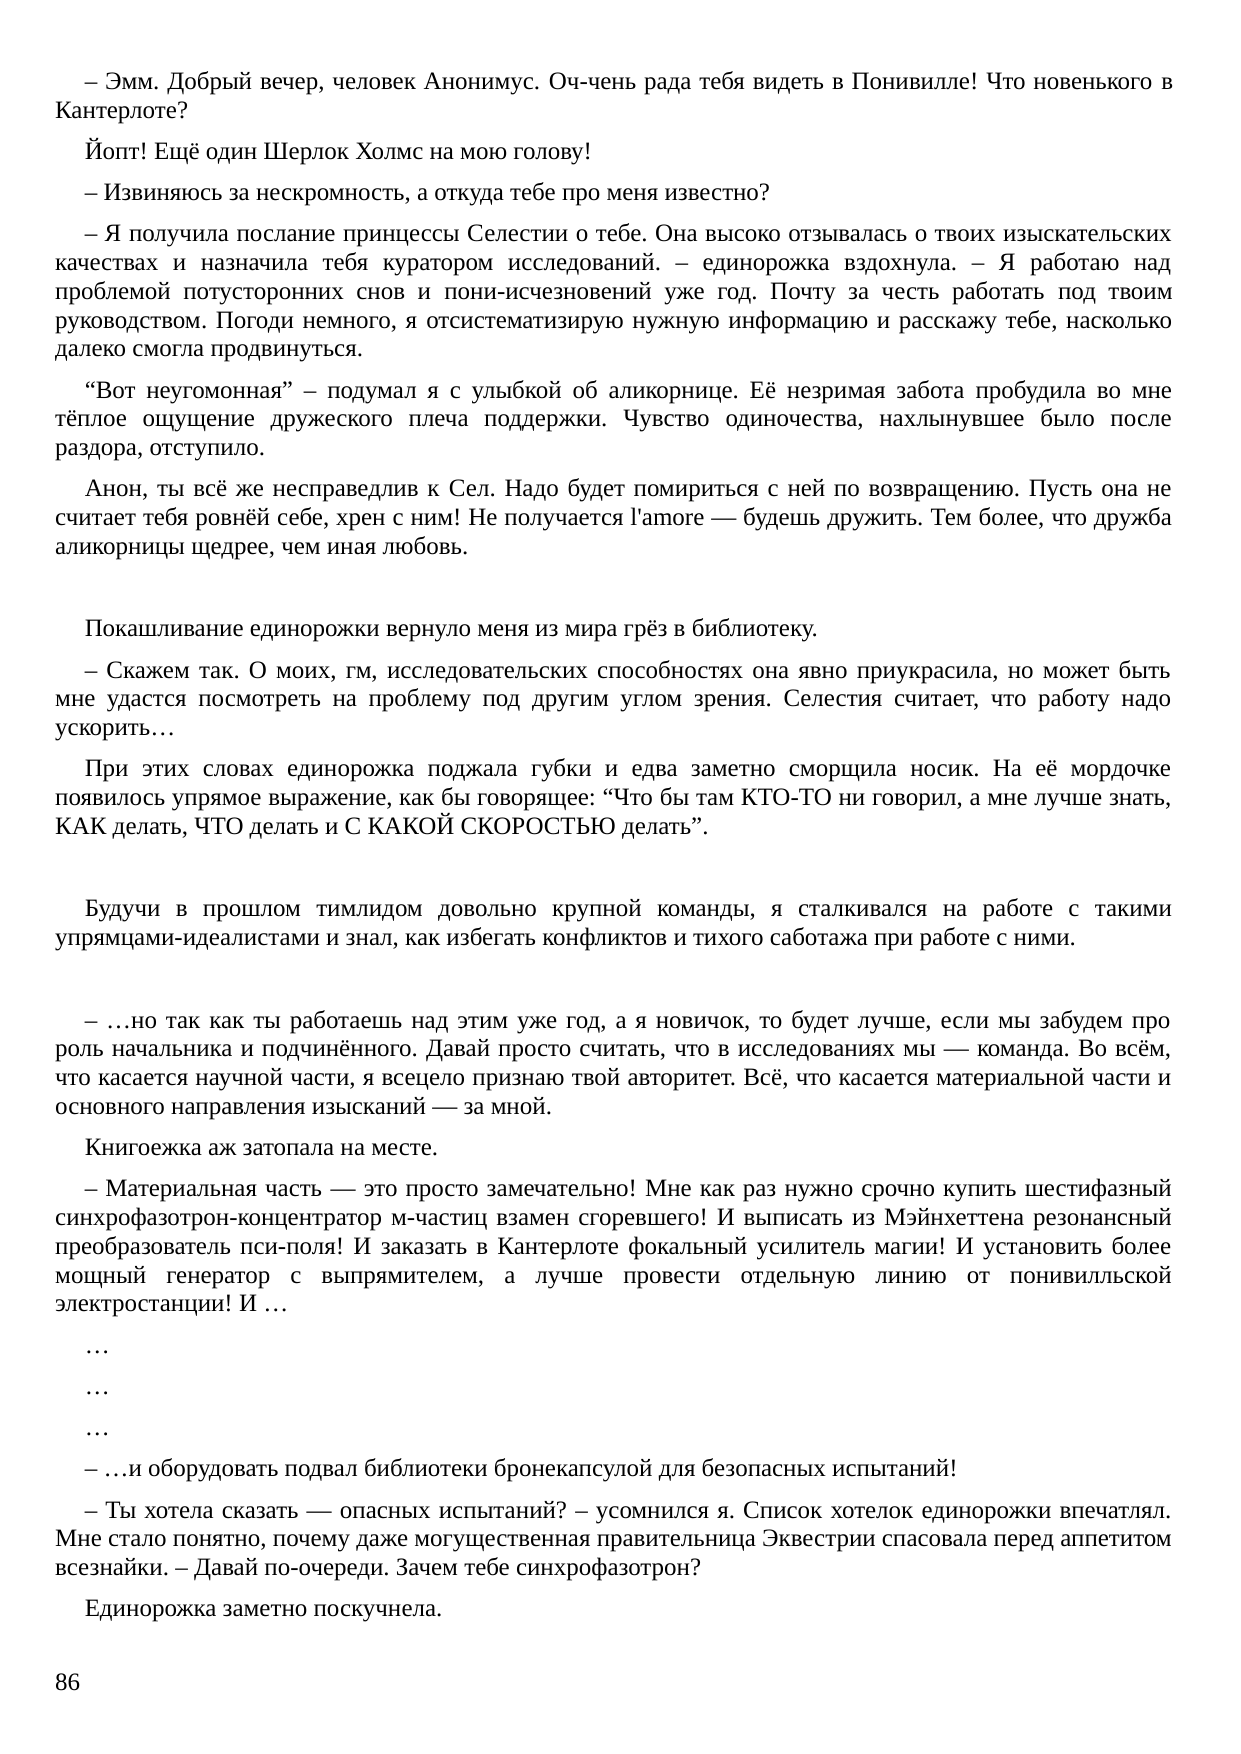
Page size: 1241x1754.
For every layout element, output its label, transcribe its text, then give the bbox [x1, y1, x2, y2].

text … [55, 1412, 1173, 1441]
text … [55, 1330, 1173, 1358]
text – Материальная часть — это просто замечательно! Мне как раз нужно срочно купить шестифазный синхрофазотрон-концентратор м-частиц взамен сгоревшего! И выписать из Мэйнхеттена резонансный преобразователь пси-поля! И заказать в Кантерлоте фокальный усилитель магии! И установить более мощный генератор с выпрямителем, а лучше провести отдельную линию от понивилльской электростанции! И … [55, 1173, 1173, 1317]
text – Скажем так. О моих, гм, исследовательских способностях она явно приукрасила, но может быть мне удастся посмотреть на проблему под другим углом зрения. Селестия считает, что работу надо ускорить… [55, 655, 1173, 741]
text – Ты хотела сказать — опасных испытаний? – усомнился я. Список хотелок единорожки впечатлял. Мне стало понятно, почему даже могущественная правительница Эквестрии спасовала перед аппетитом всезнайки. – Давай по-очереди. Зачем тебе синхрофазотрон? [55, 1495, 1173, 1581]
text Единорожка заметно поскучнела. [55, 1593, 1173, 1622]
text Анон, ты всё же несправедлив к Сел. Надо будет помириться с ней по возвращению. Пусть она не считает тебя ровнёй себе, хрен с ним! Не получается l'amore — будешь дружить. Тем более, что дружба аликорницы щедрее, чем иная любовь. [55, 473, 1173, 560]
text При этих словах единорожка поджала губки и едва заметно сморщила носик. На её мордочке появилось упрямое выражение, как бы говорящее: “Что бы там КТО-ТО ни говорил, а мне лучше знать, КАК делать, ЧТО делать и С КАКОЙ СКОРОСТЬЮ делать”. [55, 753, 1173, 840]
text – …и оборудовать подвал библиотеки бронекапсулой для безопасных испытаний! [55, 1453, 1173, 1482]
text – …но так как ты работаешь над этим уже год, а я новичок, то будет лучше, если мы забудем про роль начальника и подчинённого. Давай просто считать, что в исследованиях мы — команда. Во всём, что касается научной части, я всецело признаю твой авторитет. Всё, что касается материальной части и основного направления изысканий — за мной. [55, 1005, 1173, 1120]
text – Эмм. Добрый вечер, человек Анонимус. Оч-чень рада тебя видеть в Понивилле! Что новенького в Кантерлоте? [55, 66, 1173, 123]
text … [55, 1371, 1173, 1400]
text Покашливание единорожки вернуло меня из мира грёз в библиотеку. [55, 613, 1173, 642]
text – Извиняюсь за нескромность, а откуда тебе про меня известно? [55, 177, 1173, 206]
text “Вот неугомонная” – подумал я с улыбкой об аликорнице. Её незримая забота пробудила во мне тёплое ощущение дружеского плеча поддержки. Чувство одиночества, нахлынувшее было после раздора, отступило. [55, 375, 1173, 461]
text Будучи в прошлом тимлидом довольно крупной команды, я сталкивался на работе с такими упрямцами-идеалистами и знал, как избегать конфликтов и тихого саботажа при работе с ними. [55, 893, 1173, 951]
text – Я получила послание принцессы Селестии о тебе. Она высоко отзывалась о твоих изыскательских качествах и назначила тебя куратором исследований. – единорожка вздохнула. – Я работаю над проблемой потусторонних снов и пони-исчезновений уже год. Почту за честь работать под твоим руководством. Погоди немного, я отсистематизирую нужную информацию и расскажу тебе, насколько далеко смогла продвинуться. [55, 218, 1173, 362]
text Йопт! Ещё один Шерлок Холмс на мою голову! [55, 136, 1173, 165]
text Книгоежка аж затопала на месте. [55, 1132, 1173, 1161]
